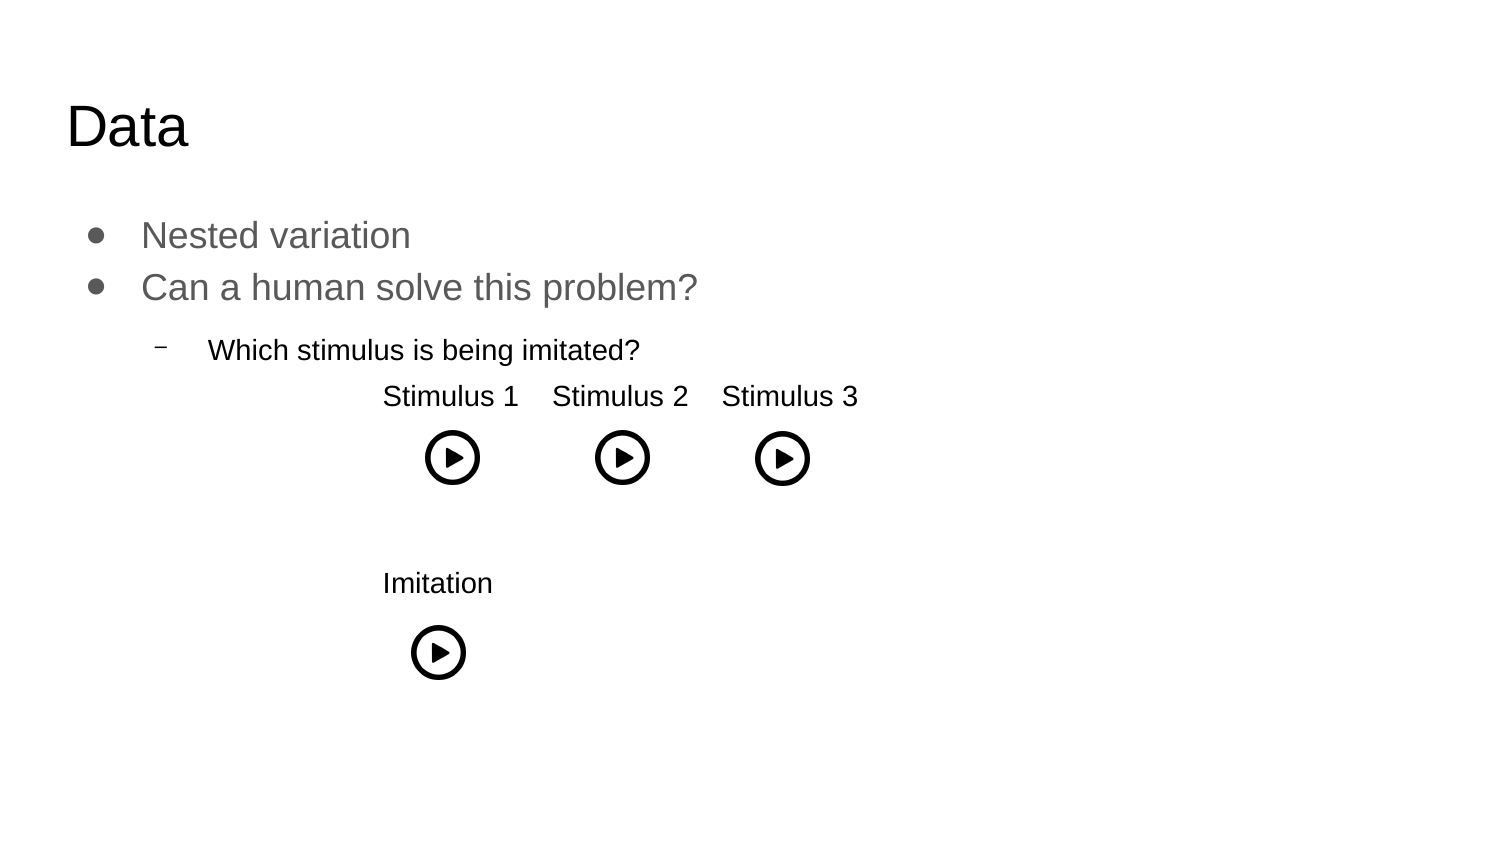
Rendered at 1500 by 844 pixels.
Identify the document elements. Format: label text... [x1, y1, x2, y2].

picture [411, 625, 466, 680]
picture [595, 430, 650, 485]
picture [425, 430, 480, 485]
title Data [51, 72, 1449, 167]
picture [755, 431, 810, 486]
list Nested variation Can a human solve this problem? Which stimulus is being imitated? Stimulus 1 Stimulus 2 Stimulus 3 Imitation [51, 188, 1449, 750]
